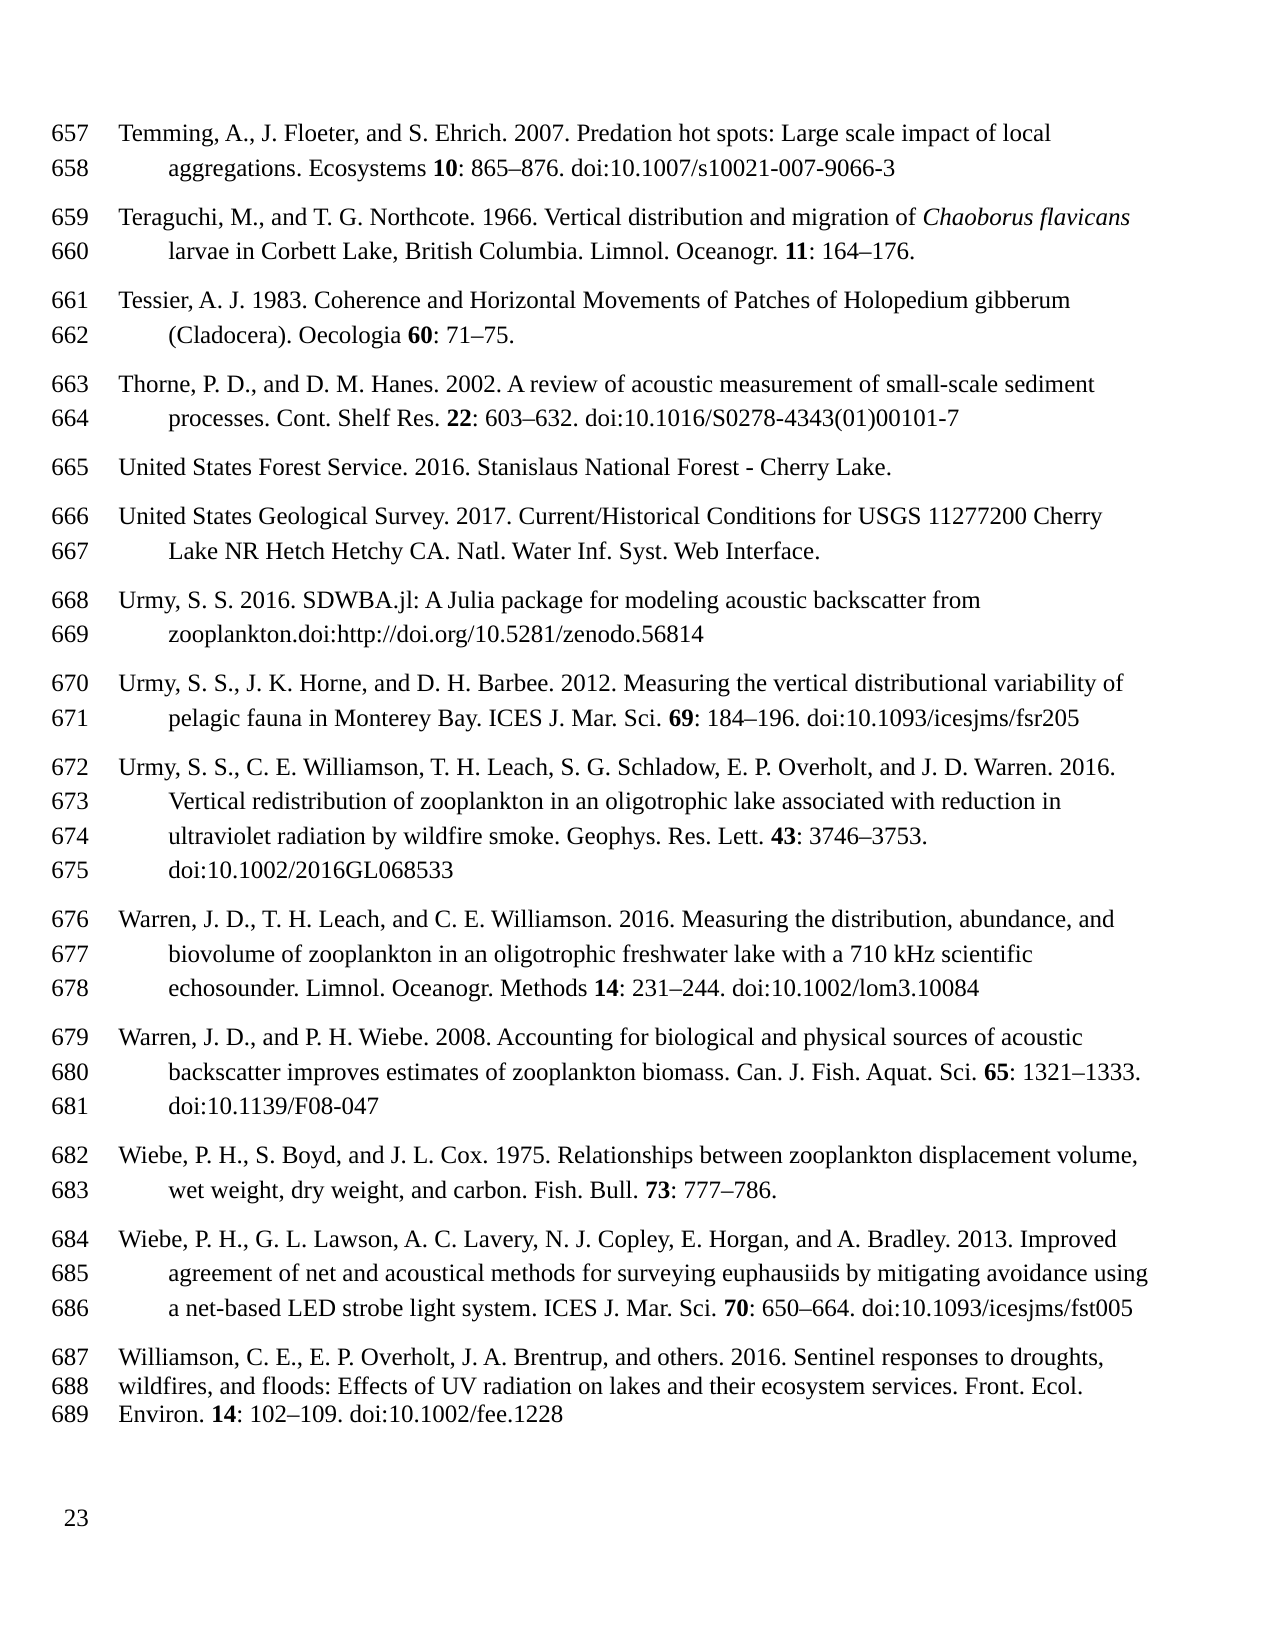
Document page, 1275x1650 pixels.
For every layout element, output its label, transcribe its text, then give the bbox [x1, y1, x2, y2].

text Warren, J. D., and P. H. Wiebe. 2008. Accounting for biological and physical sources of acoustic backscatter improves estimates of zooplankton biomass. Can. J. Fish. Aquat. Sci. 65: 1321–1333. doi:10.1139/F08-047 [118, 1022, 1157, 1120]
text Wiebe, P. H., G. L. Lawson, A. C. Lavery, N. J. Copley, E. Horgan, and A. Bradley. 2013. Improved agreement of net and acoustical methods for surveying euphausiids by mitigating avoidance using a net-based LED strobe light system. ICES J. Mar. Sci. 70: 650–664. doi:10.1093/icesjms/fst005 [118, 1224, 1157, 1322]
text Thorne, P. D., and D. M. Hanes. 2002. A review of acoustic measurement of small-scale sediment processes. Cont. Shelf Res. 22: 603–632. doi:10.1016/S0278-4343(01)00101-7 [118, 369, 1157, 432]
text Temming, A., J. Floeter, and S. Ehrich. 2007. Predation hot spots: Large scale impact of local aggregations. Ecosystems 10: 865–876. doi:10.1007/s10021-007-9066-3 [118, 118, 1157, 181]
text Urmy, S. S., J. K. Horne, and D. H. Barbee. 2012. Measuring the vertical distributional variability of pelagic fauna in Monterey Bay. ICES J. Mar. Sci. 69: 184–196. doi:10.1093/icesjms/fsr205 [118, 668, 1157, 732]
text Williamson, C. E., E. P. Overholt, J. A. Brentrup, and others. 2016. Sentinel responses to droughts, wildfires, and floods: Effects of UV radiation on lakes and their ecosystem services. Front. Ecol. Environ. 14: 102–109. doi:10.1002/fee.1228 [118, 1342, 1157, 1428]
text Tessier, A. J. 1983. Coherence and Horizontal Movements of Patches of Holopedium gibberum (Cladocera). Oecologia 60: 71–75. [118, 285, 1157, 348]
text Teraguchi, M., and T. G. Northcote. 1966. Vertical distribution and migration of Chaoborus flavicans larvae in Corbett Lake, British Columbia. Limnol. Oceanogr. 11: 164–176. [118, 202, 1157, 265]
text Wiebe, P. H., S. Boyd, and J. L. Cox. 1975. Relationships between zooplankton displacement volume, wet weight, dry weight, and carbon. Fish. Bull. 73: 777–786. [118, 1141, 1157, 1204]
text Urmy, S. S., C. E. Williamson, T. H. Leach, S. G. Schladow, E. P. Overholt, and J. D. Warren. 2016. Vertical redistribution of zooplankton in an oligotrophic lake associated with reduction in ultraviolet radiation by wildfire smoke. Geophys. Res. Lett. 43: 3746–3753. doi:10.1002/2016GL068533 [118, 752, 1157, 884]
text United States Geological Survey. 2017. Current/Historical Conditions for USGS 11277200 Cherry Lake NR Hetch Hetchy CA. Natl. Water Inf. Syst. Web Interface. [118, 501, 1157, 564]
text United States Forest Service. 2016. Stanislaus National Forest - Cherry Lake. [118, 452, 1157, 481]
text Urmy, S. S. 2016. SDWBA.jl: A Julia package for modeling acoustic backscatter from zooplankton.doi:http://doi.org/10.5281/zenodo.56814 [118, 585, 1157, 648]
text Warren, J. D., T. H. Leach, and C. E. Williamson. 2016. Measuring the distribution, abundance, and biovolume of zooplankton in an oligotrophic freshwater lake with a 710 kHz scientific echosounder. Limnol. Oceanogr. Methods 14: 231–244. doi:10.1002/lom3.10084 [118, 904, 1157, 1002]
